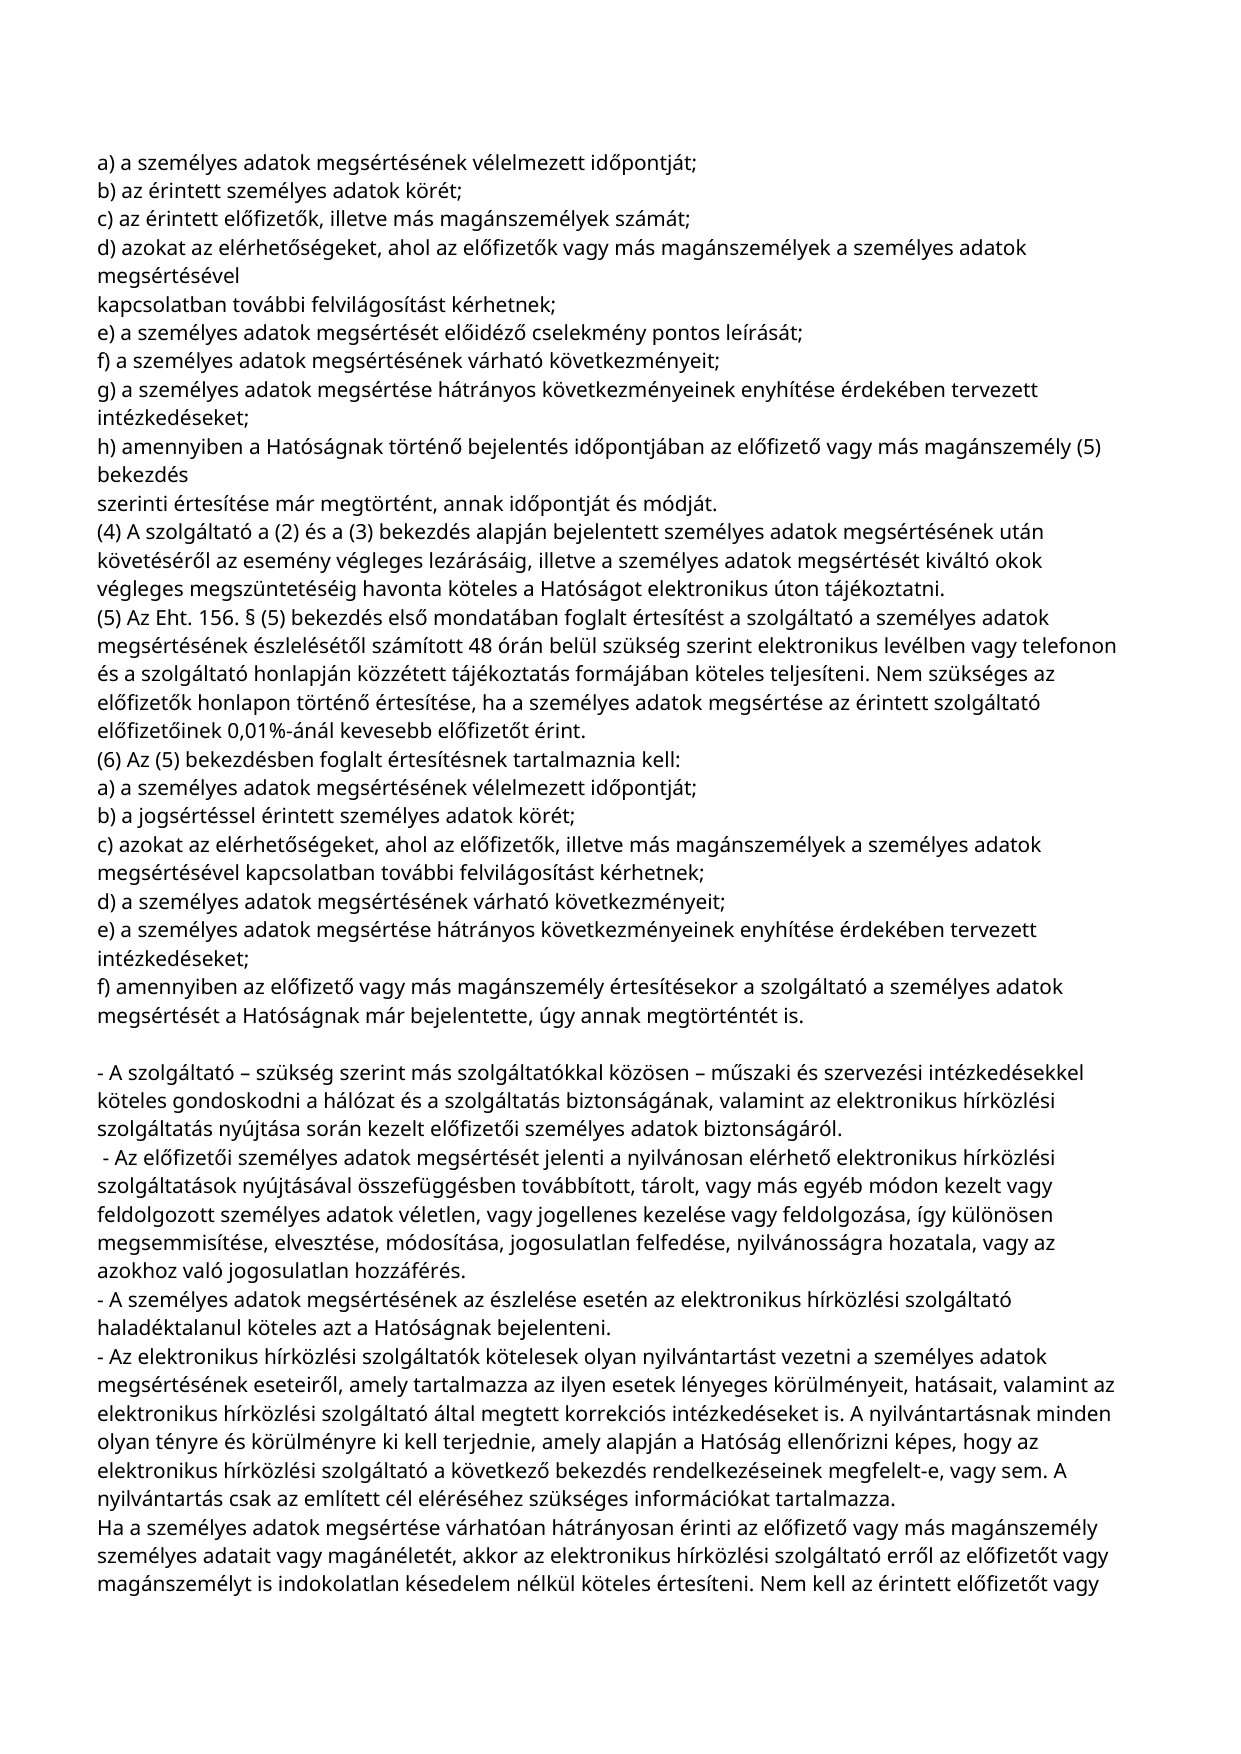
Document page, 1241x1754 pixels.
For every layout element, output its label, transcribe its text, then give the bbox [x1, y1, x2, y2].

text d) a személyes adatok megsértésének várható következményeit; [97, 887, 1130, 915]
text b) a jogsértéssel érintett személyes adatok körét; [97, 802, 1130, 830]
text c) azokat az elérhetőségeket, ahol az előfizetők, illetve más magánszemélyek a személyes adatok megsértésével kapcsolatban további felvilágosítást kérhetnek; [97, 830, 1130, 887]
text a) a személyes adatok megsértésének vélelmezett időpontját; [97, 148, 1130, 176]
text d) azokat az elérhetőségeket, ahol az előfizetők vagy más magánszemélyek a személyes adatok megsértésével [97, 233, 1130, 290]
text h) amennyiben a Hatóságnak történő bejelentés időpontjában az előfizető vagy más magánszemély (5) bekezdés [97, 432, 1130, 489]
text - A szolgáltató – szükség szerint más szolgáltatókkal közösen – műszaki és szervezési intézkedésekkel köteles gondoskodni a hálózat és a szolgáltatás biztonságának, valamint az elektronikus hírközlési szolgáltatás nyújtása során kezelt előfizetői személyes adatok biztonságáról. [97, 1058, 1130, 1143]
text (4) A szolgáltató a (2) és a (3) bekezdés alapján bejelentett személyes adatok megsértésének után követéséről az esemény végleges lezárásáig, illetve a személyes adatok megsértését kiváltó okok végleges megszüntetéséig havonta köteles a Hatóságot elektronikus úton tájékoztatni. [97, 517, 1130, 603]
text e) a személyes adatok megsértését előidéző cselekmény pontos leírását; [97, 318, 1130, 347]
text Ha a személyes adatok megsértése várhatóan hátrányosan érinti az előfizető vagy más magánszemély személyes adatait vagy magánéletét, akkor az elektronikus hírközlési szolgáltató erről az előfizetőt vagy magánszemélyt is indokolatlan késedelem nélkül köteles értesíteni. Nem kell az érintett előfizetőt vagy [97, 1513, 1130, 1598]
text f) a személyes adatok megsértésének várható következményeit; [97, 347, 1130, 375]
text f) amennyiben az előfizető vagy más magánszemély értesítésekor a szolgáltató a személyes adatok megsértését a Hatóságnak már bejelentette, úgy annak megtörténtét is. [97, 972, 1130, 1029]
text - Az előfizetői személyes adatok megsértését jelenti a nyilvánosan elérhető elektronikus hírközlési szolgáltatások nyújtásával összefüggésben továbbított, tárolt, vagy más egyéb módon kezelt vagy feldolgozott személyes adatok véletlen, vagy jogellenes kezelése vagy feldolgozása, így különösen megsemmisítése, elvesztése, módosítása, jogosulatlan felfedése, nyilvánosságra hozatala, vagy az azokhoz való jogosulatlan hozzáférés. [97, 1143, 1130, 1285]
text a) a személyes adatok megsértésének vélelmezett időpontját; [97, 773, 1130, 802]
text g) a személyes adatok megsértése hátrányos következményeinek enyhítése érdekében tervezett intézkedéseket; [97, 375, 1130, 432]
text e) a személyes adatok megsértése hátrányos következményeinek enyhítése érdekében tervezett intézkedéseket; [97, 915, 1130, 972]
text szerinti értesítése már megtörtént, annak időpontját és módját. [97, 489, 1130, 517]
text c) az érintett előfizetők, illetve más magánszemélyek számát; [97, 204, 1130, 233]
text - Az elektronikus hírközlési szolgáltatók kötelesek olyan nyilvántartást vezetni a személyes adatok megsértésének eseteiről, amely tartalmazza az ilyen esetek lényeges körülményeit, hatásait, valamint az elektronikus hírközlési szolgáltató által megtett korrekciós intézkedéseket is. A nyilvántartásnak minden olyan tényre és körülményre ki kell terjednie, amely alapján a Hatóság ellenőrizni képes, hogy az elektronikus hírközlési szolgáltató a következő bekezdés rendelkezéseinek megfelelt-e, vagy sem. A nyilvántartás csak az említett cél eléréséhez szükséges információkat tartalmazza. [97, 1342, 1165, 1513]
text b) az érintett személyes adatok körét; [97, 176, 1130, 204]
text - A személyes adatok megsértésének az észlelése esetén az elektronikus hírközlési szolgáltató haladéktalanul köteles azt a Hatóságnak bejelenteni. [97, 1285, 1130, 1342]
text (6) Az (5) bekezdésben foglalt értesítésnek tartalmaznia kell: [97, 745, 1130, 773]
text kapcsolatban további felvilágosítást kérhetnek; [97, 290, 1130, 318]
text (5) Az Eht. 156. § (5) bekezdés első mondatában foglalt értesítést a szolgáltató a személyes adatok megsértésének észlelésétől számított 48 órán belül szükség szerint elektronikus levélben vagy telefonon és a szolgáltató honlapján közzétett tájékoztatás formájában köteles teljesíteni. Nem szükséges az előfizetők honlapon történő értesítése, ha a személyes adatok megsértése az érintett szolgáltató előfizetőinek 0,01%-ánál kevesebb előfizetőt érint. [97, 603, 1130, 745]
